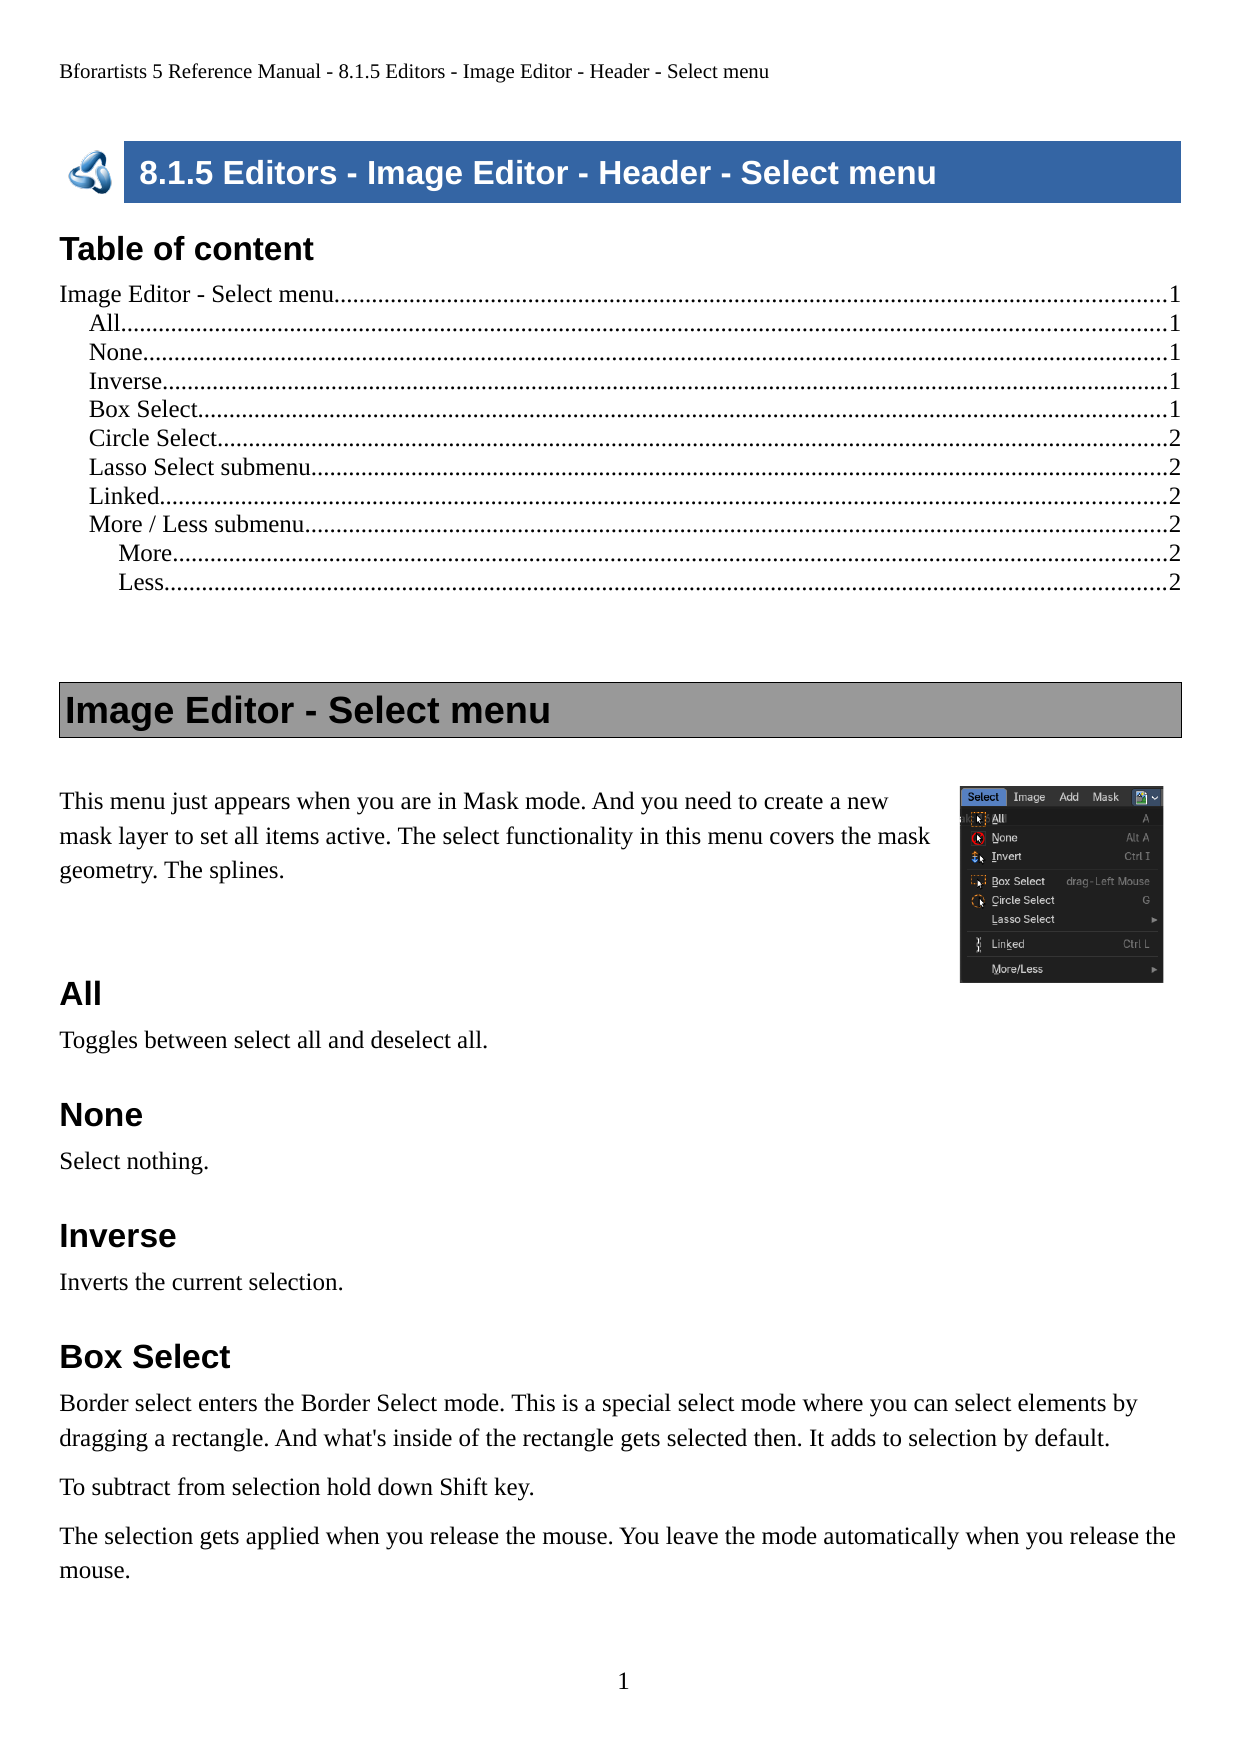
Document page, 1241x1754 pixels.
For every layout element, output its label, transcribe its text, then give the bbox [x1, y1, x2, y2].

text Linked 2 [88, 481, 1181, 509]
table_header Image Editor - Select menu [60, 683, 1181, 737]
text Border select enters the Border Select mode. This is a special select mode where you can select elements by dragging a rectangle. And what's inside of the rectangle gets selected then. It adds to selection by default. [59, 1388, 1181, 1452]
text Box Select 1 [88, 394, 1181, 423]
text Image Editor - Select menu 1 [59, 279, 1181, 308]
text Inverse 1 [88, 366, 1181, 394]
subtitle Inverse [59, 1216, 1181, 1255]
text Circle Select 2 [88, 423, 1181, 452]
text More 2 [118, 538, 1181, 567]
subtitle Box Select [59, 1337, 1181, 1376]
picture [959, 786, 1164, 983]
table_header 8.1.5 Editors - Image Editor - Header - Select menu [124, 141, 1181, 203]
text This menu just appears when you are in Mask mode. And you need to create a new mask layer to set all items active. The select functionality in this menu covers the mask geometry. The splines. [59, 786, 959, 884]
text Toggles between select all and deselect all. [59, 1025, 1181, 1054]
text More / Less submenu 2 [88, 509, 1181, 538]
subtitle All [59, 974, 1181, 1013]
text All 1 [88, 308, 1181, 337]
picture [65, 147, 114, 197]
text Less 2 [118, 567, 1181, 596]
text Select nothing. [59, 1146, 1181, 1175]
text To subtract from selection hold down Shift key. [59, 1472, 1181, 1501]
text None 1 [88, 337, 1181, 366]
table_header [59, 141, 124, 203]
text Lasso Select submenu 2 [88, 452, 1181, 481]
subtitle None [59, 1095, 1181, 1134]
subtitle Table of content [59, 228, 1181, 267]
text Inverts the current selection. [59, 1267, 1181, 1296]
text The selection gets applied when you release the mouse. You leave the mode automatically when you release the mouse. [59, 1521, 1181, 1584]
